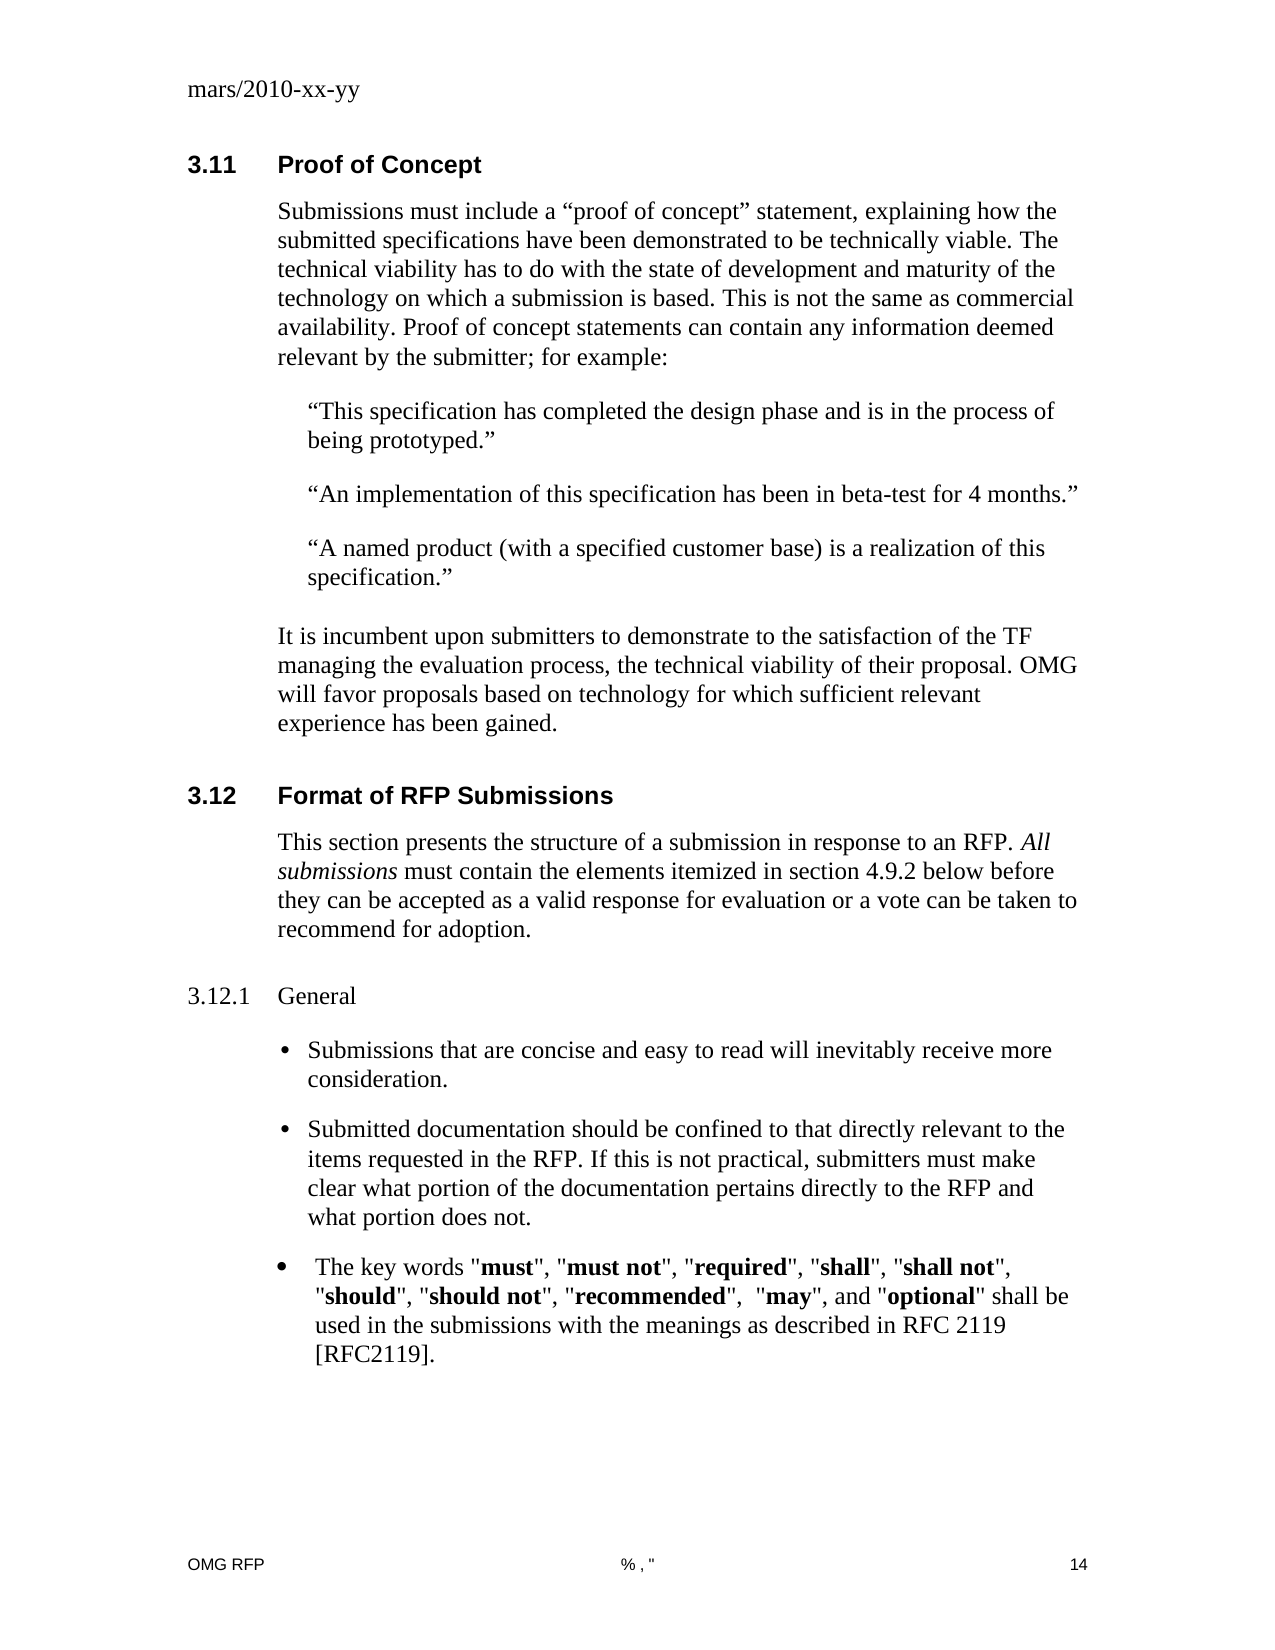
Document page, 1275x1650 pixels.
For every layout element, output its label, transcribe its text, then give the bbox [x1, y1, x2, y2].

subtitle Format of RFP Submissions [187, 781, 1087, 810]
text “A named product (with a specified customer base) is a realization of this specification.” [277, 533, 1087, 592]
subtitle General [187, 981, 1087, 1010]
text Submissions must include a “proof of concept” statement, explaining how the submitted specifications have been demonstrated to be technically viable. The technical viability has to do with the state of development and maturity of the technology on which a submission is based. This is not the same as commercial availability. Proof of concept statements can contain any information deemed relevant by the submitter; for example: [277, 196, 1087, 371]
text “This specification has completed the design phase and is in the process of being prototyped.” [277, 396, 1087, 454]
subtitle Proof of Concept [187, 150, 1087, 179]
text This section presents the structure of a submission in response to an RFP. All submissions must contain the elements itemized in section 4.9.2 below before they can be accepted as a valid response for evaluation or a vote can be taken to recommend for adoption. [277, 827, 1087, 944]
text • Submitted documentation should be confined to that directly relevant to the items requested in the RFP. If this is not practical, submitters must make clear what portion of the documentation pertains directly to the RFP and what portion does not. [277, 1114, 1087, 1231]
text “An implementation of this specification has been in beta-test for 4 months.” [277, 479, 1087, 508]
text It is incumbent upon submitters to demonstrate to the satisfaction of the TF managing the evaluation process, the technical viability of their proposal. OMG will favor proposals based on technology for which sufficient relevant experience has been gained. [277, 621, 1087, 737]
text • Submissions that are concise and easy to read will inevitably receive more consideration. [277, 1035, 1087, 1094]
list The key words "must", "must not", "required", "shall", "shall not", "should", "should not", "recommended", "may", and "optional" shall be used in the submissions with the meanings as described in RFC 2119 [RFC2119]. [277, 1252, 1087, 1369]
